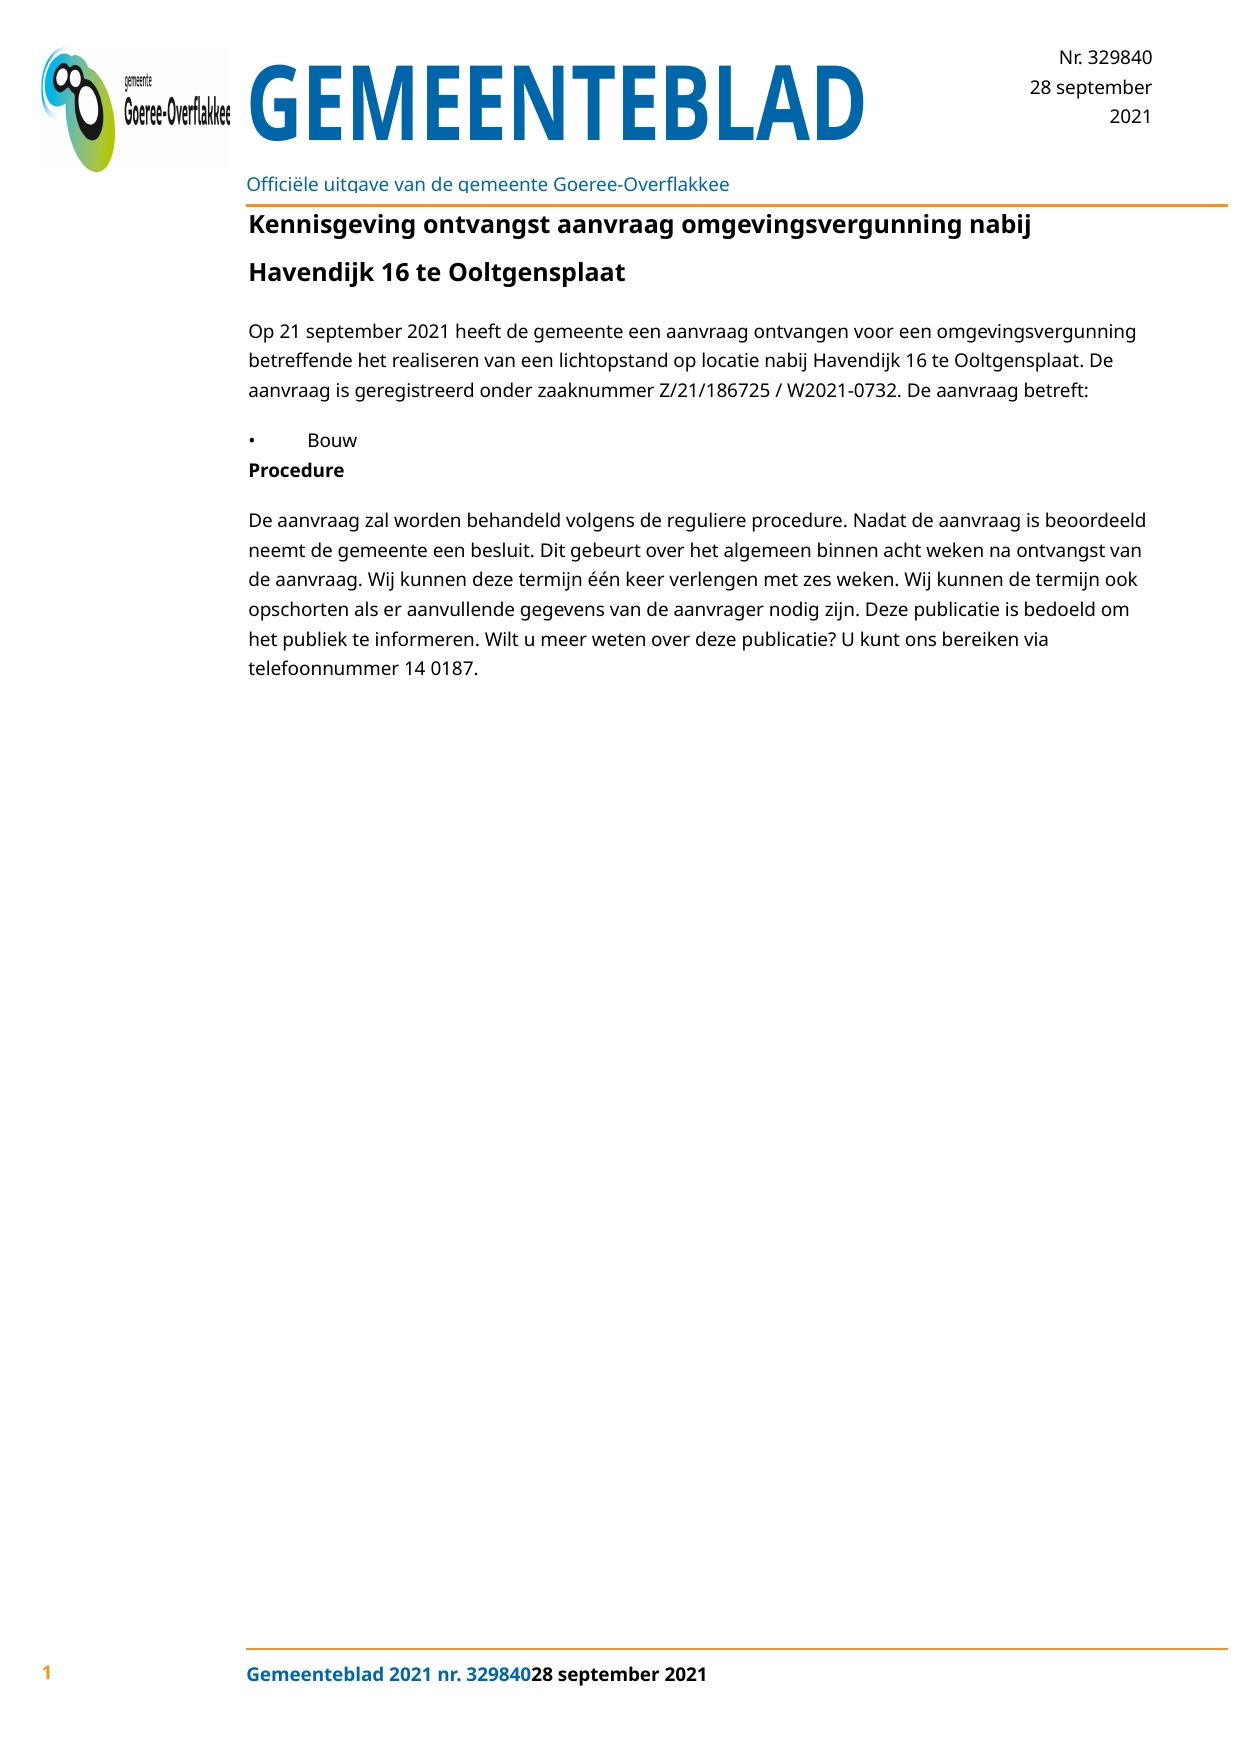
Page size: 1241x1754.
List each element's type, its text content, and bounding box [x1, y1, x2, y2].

text Procedure [248, 457, 1152, 483]
text Kennisgeving ontvangst aanvraag omgevingsvergunning nabij Havendijk 16 te Ooltgensplaat [248, 207, 1152, 288]
text De aanvraag zal worden behandeld volgens de reguliere procedure. Nadat de aanvraag is beoordeeld neemt de gemeente een besluit. Dit gebeurt over het algemeen binnen acht weken na ontvangst van de aanvraag. Wij kunnen deze termijn één keer verlengen met zes weken. Wij kunnen de termijn ook opschorten als er aanvullende gegevens van de aanvrager nodig zijn. Deze publicatie is bedoeld om het publiek te informeren. Wilt u meer weten over deze publicatie? U kunt ons bereiken via telefoonnummer 14 0187. [248, 507, 1152, 681]
text Op 21 september 2021 heeft de gemeente een aanvraag ontvangen voor een omgevingsvergunning betreffende het realiseren van een lichtopstand op locatie nabij Havendijk 16 te Ooltgensplaat. De aanvraag is geregistreerd onder zaaknummer Z/21/186725 / W2021-0732. De aanvraag betreft: [248, 318, 1152, 403]
picture [41, 47, 231, 172]
list Bouw [248, 427, 1152, 453]
